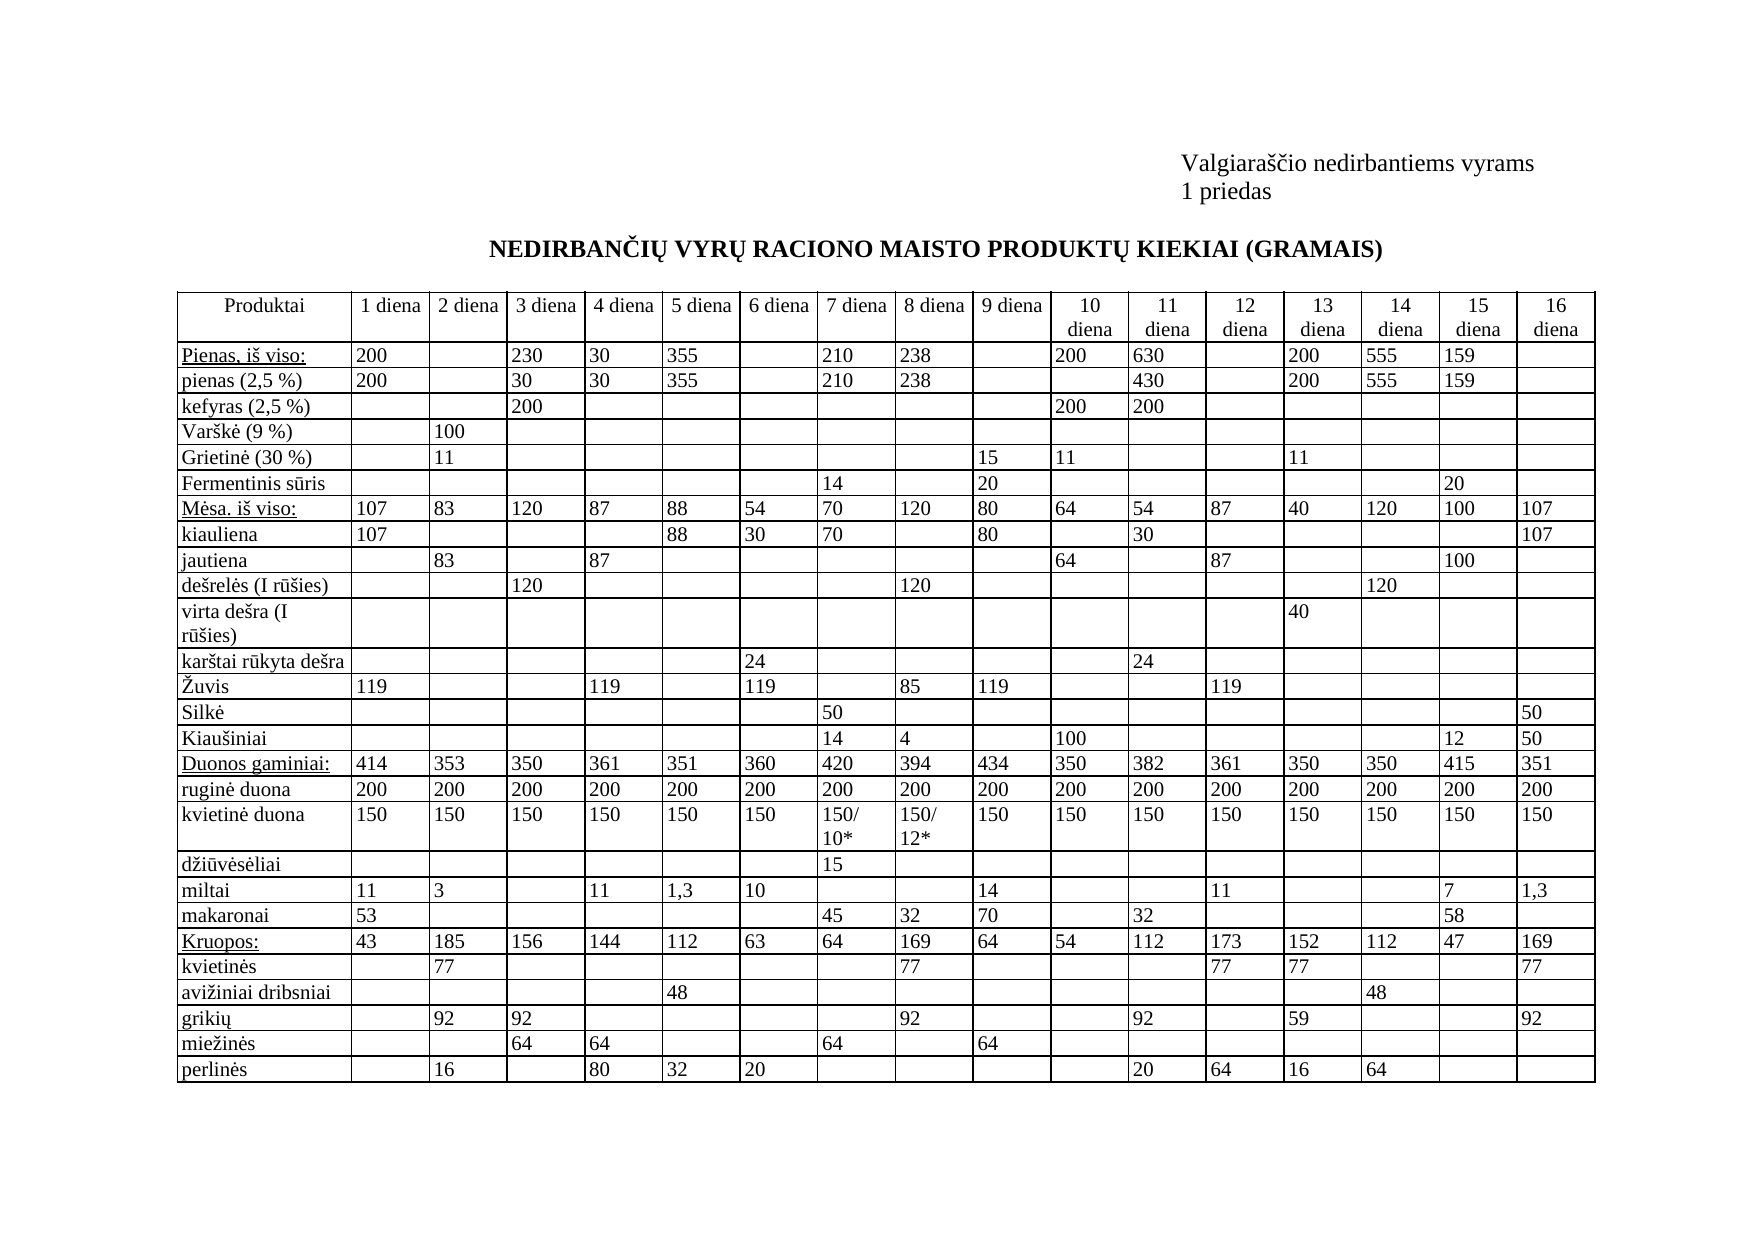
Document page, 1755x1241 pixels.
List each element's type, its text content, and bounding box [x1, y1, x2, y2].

text Valgiaraščio nedirbantiems vyrams [177, 148, 1695, 176]
text 1 priedas [177, 176, 1695, 205]
text NEDIRBANČIŲ VYRŲ RACIONO MAISTO PRODUKTŲ KIEKIAI (GRAMAIS) [177, 234, 1695, 263]
